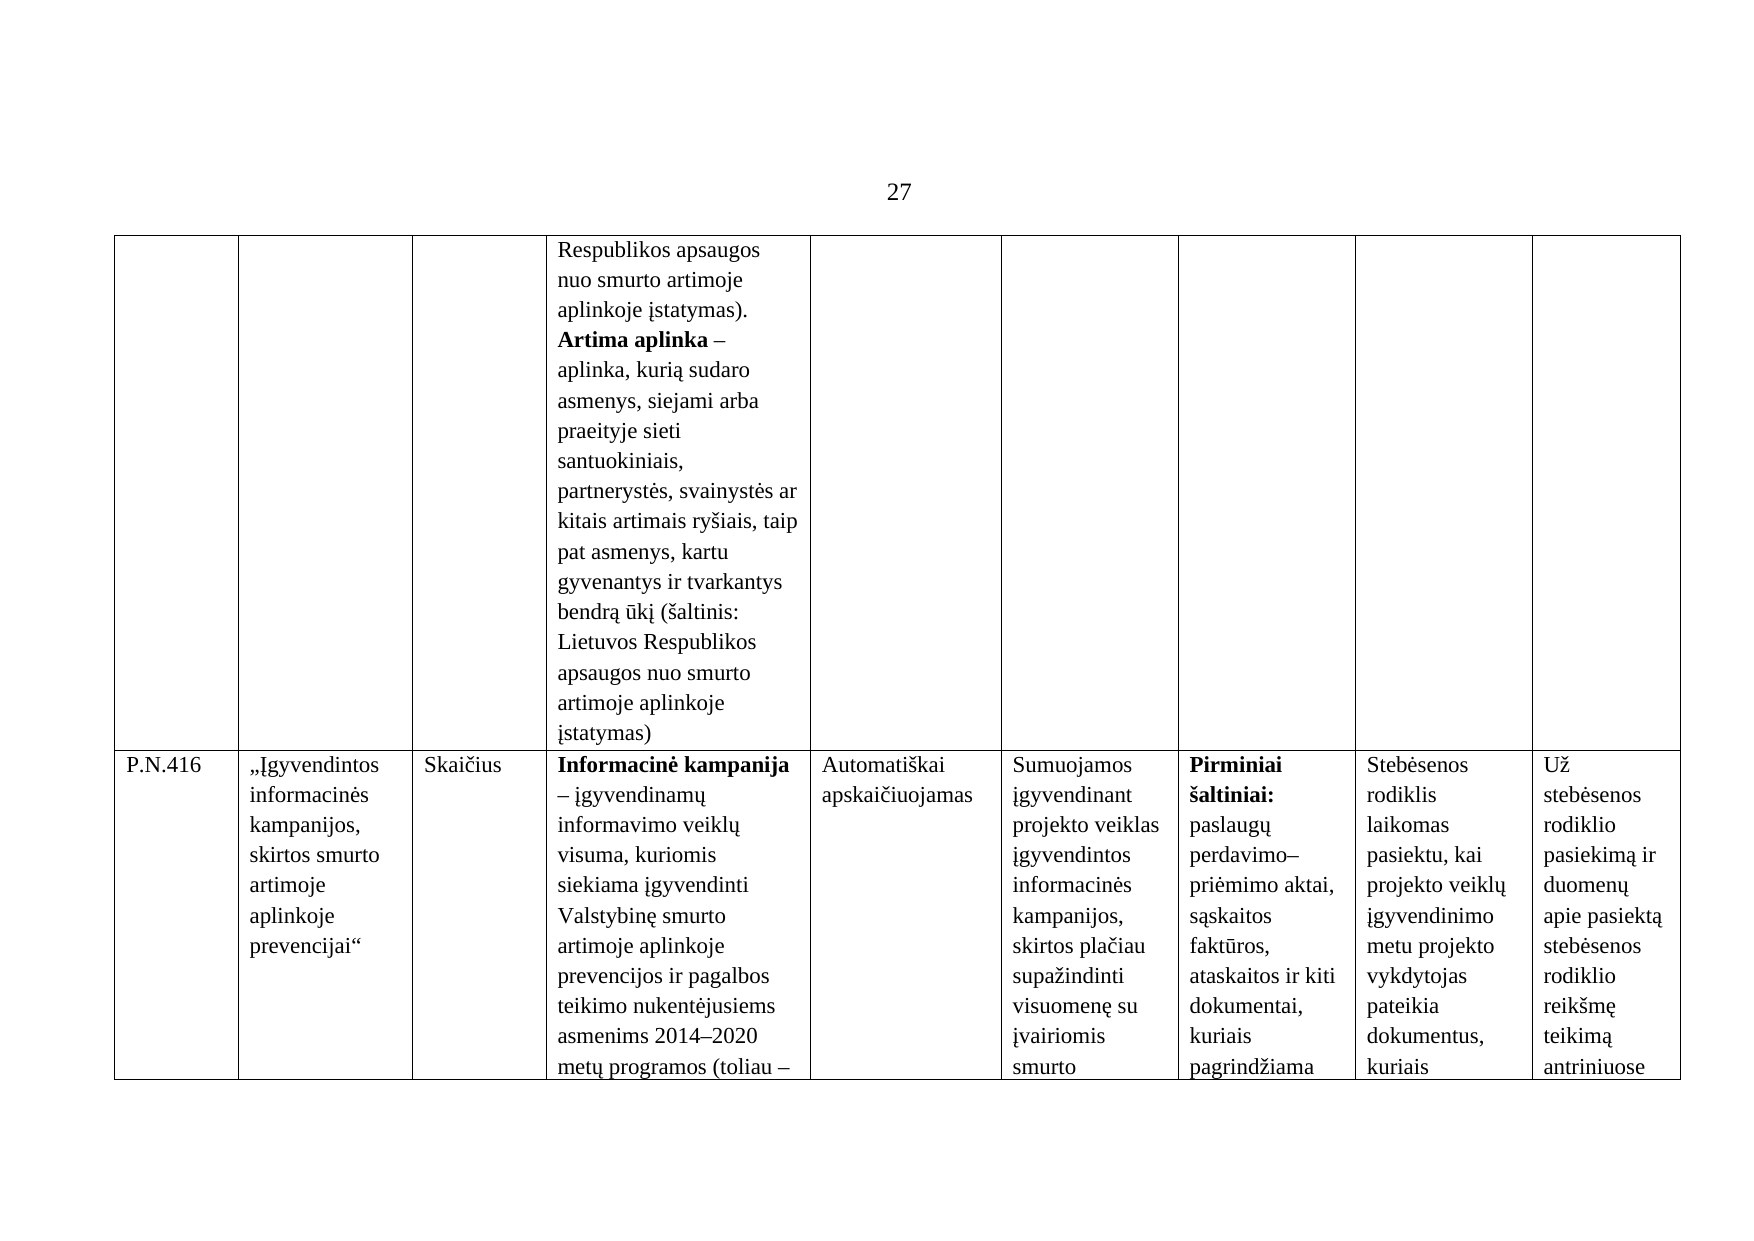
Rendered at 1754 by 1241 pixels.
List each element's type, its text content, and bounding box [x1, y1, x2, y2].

table_cell [1002, 236, 1178, 750]
table_cell [413, 236, 546, 750]
table_cell Respublikos apsaugos nuo smurto artimoje aplinkoje įstatymas). Artima aplinka – aplinka, kurią sudaro asmenys, siejami arba praeityje sieti santuokiniais, partnerystės, svainystės ar kitais artimais ryšiais, taip pat asmenys, kartu gyvenantys ir tvarkantys bendrą ūkį (šaltinis: Lietuvos Respublikos apsaugos nuo smurto artimoje aplinkoje įstatymas) [547, 236, 810, 750]
table_cell Skaičius [413, 751, 546, 1079]
table_cell [1533, 236, 1680, 750]
table_cell [115, 236, 238, 750]
table_cell „Įgyvendintos informacinės kampanijos, skirtos smurto artimoje aplinkoje prevencijai“ [239, 751, 412, 1079]
table_cell Pirminiai šaltiniai: paslaugų perdavimo– priėmimo aktai, sąskaitos faktūros, ataskaitos ir kiti dokumentai, kuriais pagrindžiama [1179, 751, 1355, 1079]
table_cell [1179, 236, 1355, 750]
table_cell [239, 236, 412, 750]
table_cell [811, 236, 1001, 750]
table_cell Informacinė kampanija – įgyvendinamų informavimo veiklų visuma, kuriomis siekiama įgyvendinti Valstybinę smurto artimoje aplinkoje prevencijos ir pagalbos teikimo nukentėjusiems asmenims 2014–2020 metų programos (toliau – [547, 751, 810, 1079]
table_cell Automatiškai apskaičiuojamas [811, 751, 1001, 1079]
table_cell Stebėsenos rodiklis laikomas pasiektu, kai projekto veiklų įgyvendinimo metu projekto vykdytojas pateikia dokumentus, kuriais [1356, 751, 1532, 1079]
table_cell [1356, 236, 1532, 750]
table_cell P.N.416 [115, 751, 238, 1079]
table_cell Sumuojamos įgyvendinant projekto veiklas įgyvendintos informacinės kampanijos, skirtos plačiau supažindinti visuomenę su įvairiomis smurto [1002, 751, 1178, 1079]
table_cell Už stebėsenos rodiklio pasiekimą ir duomenų apie pasiektą stebėsenos rodiklio reikšmę teikimą antriniuose [1533, 751, 1680, 1079]
